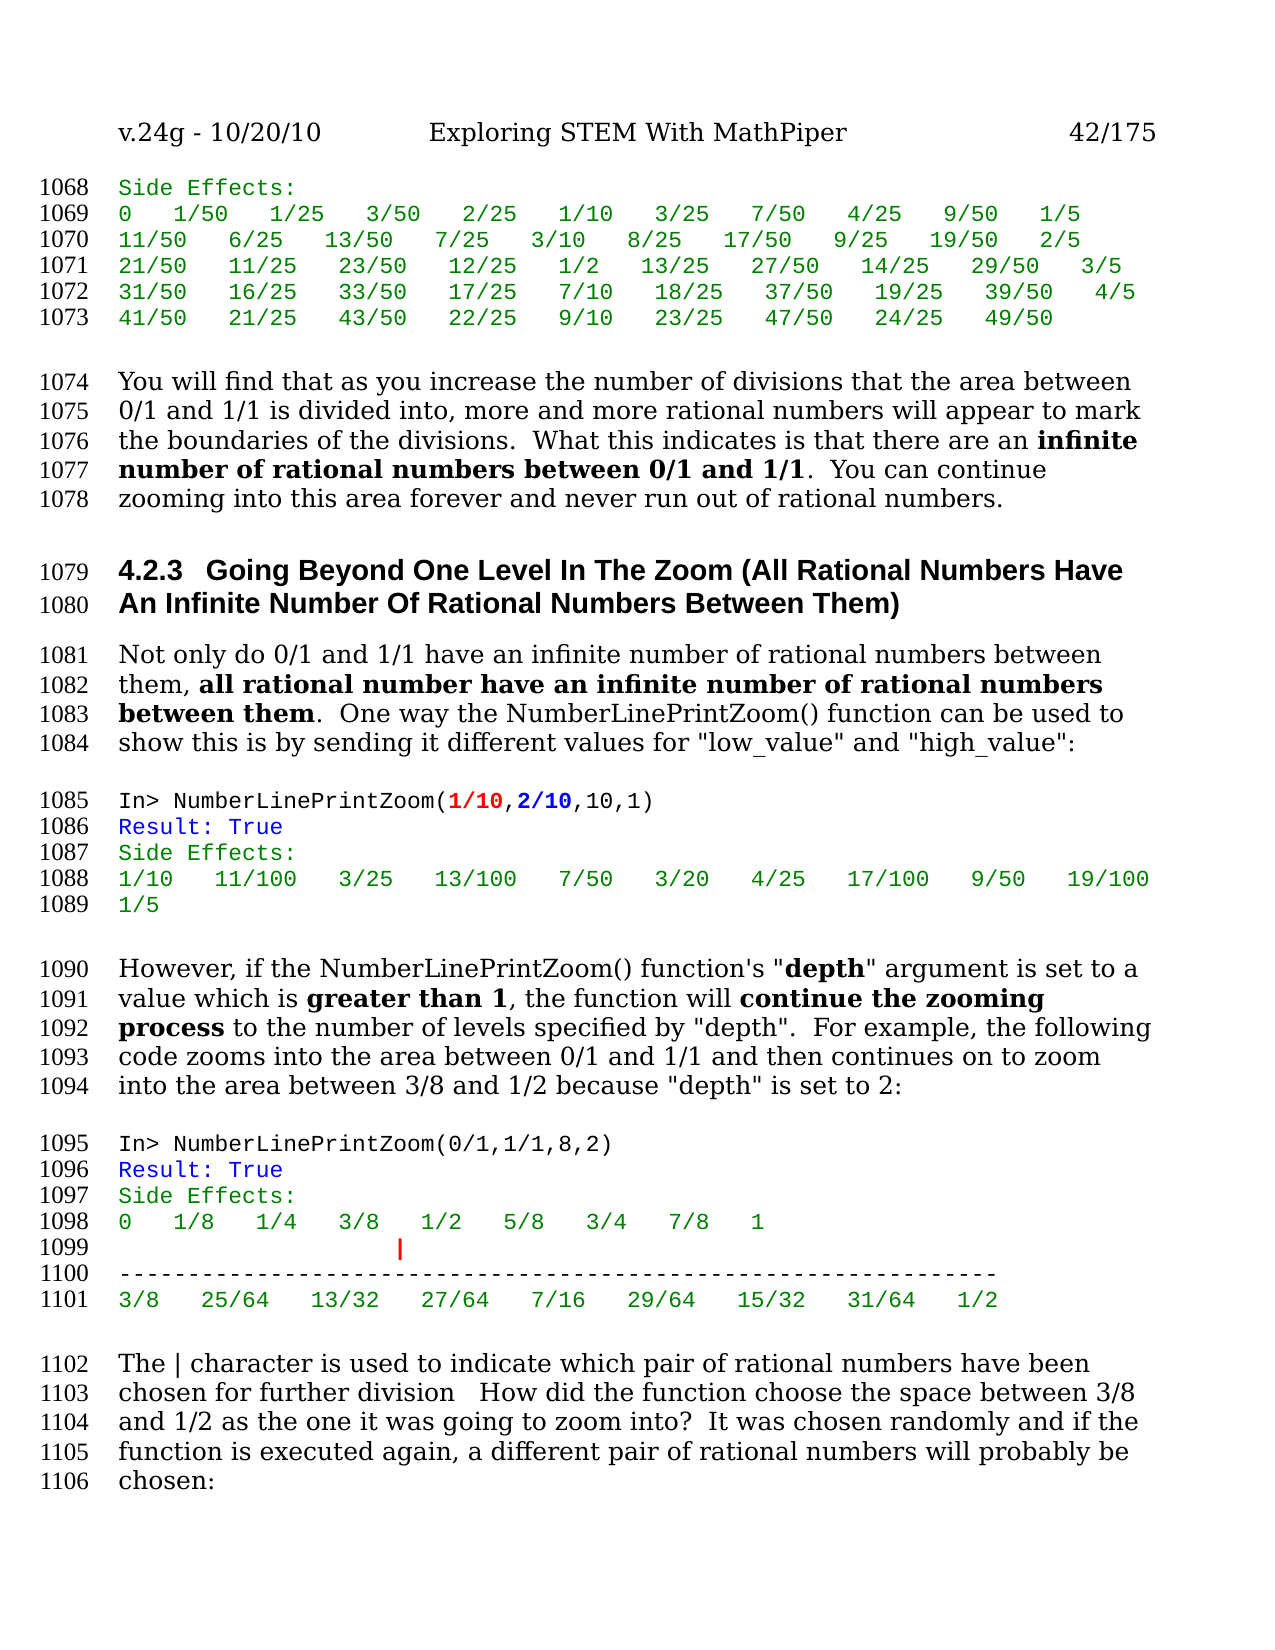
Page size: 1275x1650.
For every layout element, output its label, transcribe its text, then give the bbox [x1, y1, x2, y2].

text However, if the NumberLinePrintZoom() function's "depth" argument is set to a value which is greater than 1, the function will continue the zooming process to the number of levels specified by "depth". For example, the following code zooms into the area between 0/1 and 1/1 and then continues on to zoom into the area between 3/8 and 1/2 because "depth" is set to 2: [118, 954, 1157, 1101]
text 3/8 25/64 13/32 27/64 7/16 29/64 15/32 31/64 1/2 [118, 1288, 1157, 1314]
text 0 1/8 1/4 3/8 1/2 5/8 3/4 7/8 1 [118, 1211, 1157, 1236]
text | [118, 1236, 1157, 1262]
text In> NumberLinePrintZoom(0/1,1/1,8,2) [118, 1133, 1157, 1159]
text Result: True [118, 1159, 1157, 1184]
text 0 1/50 1/25 3/50 2/25 1/10 3/25 7/50 4/25 9/50 1/5 11/50 6/25 13/50 7/25 3/10 8/25 17/50 9/25 19/50 2/5 21/50 11/25 23/50 12/25 1/2 13/25 27/50 14/25 29/50 3/5 31/50 16/25 33/50 17/25 7/10 18/25 37/50 19/25 39/50 4/5 41/50 21/25 43/50 22/25 9/10 23/25 47/50 24/25 49/50 [118, 203, 1157, 332]
subtitle Going Beyond One Level In The Zoom (All Rational Numbers Have An Infinite Number Of Rational Numbers Between Them) [118, 553, 1157, 620]
text In> NumberLinePrintZoom(1/10,2/10,10,1) [118, 790, 1157, 816]
text Side Effects: [118, 1184, 1157, 1211]
text Side Effects: [118, 177, 1157, 203]
text The | character is used to indicate which pair of rational numbers have been chosen for further division How did the function choose the space between 3/8 and 1/2 as the one it was going to zoom into? It was chosen randomly and if the function is executed again, a different pair of rational numbers will probably be chosen: [118, 1349, 1157, 1495]
text 1/10 11/100 3/25 13/100 7/50 3/20 4/25 17/100 9/50 19/100 1/5 [118, 867, 1157, 919]
text Result: True [118, 816, 1157, 842]
text Not only do 0/1 and 1/1 have an infinite number of rational numbers between them, all rational number have an infinite number of rational numbers between them. One way the NumberLinePrintZoom() function can be used to show this is by sending it different values for "low_value" and "high_value": [118, 641, 1157, 758]
text Side Effects: [118, 842, 1157, 867]
text ---------------------------------------------------------------- [118, 1262, 1157, 1288]
text You will find that as you increase the number of divisions that the area between 0/1 and 1/1 is divided into, more and more rational numbers will appear to mark the boundaries of the divisions. What this indicates is that there are an infinite number of rational numbers between 0/1 and 1/1. You can continue zooming into this area forever and never run out of rational numbers. [118, 367, 1157, 513]
